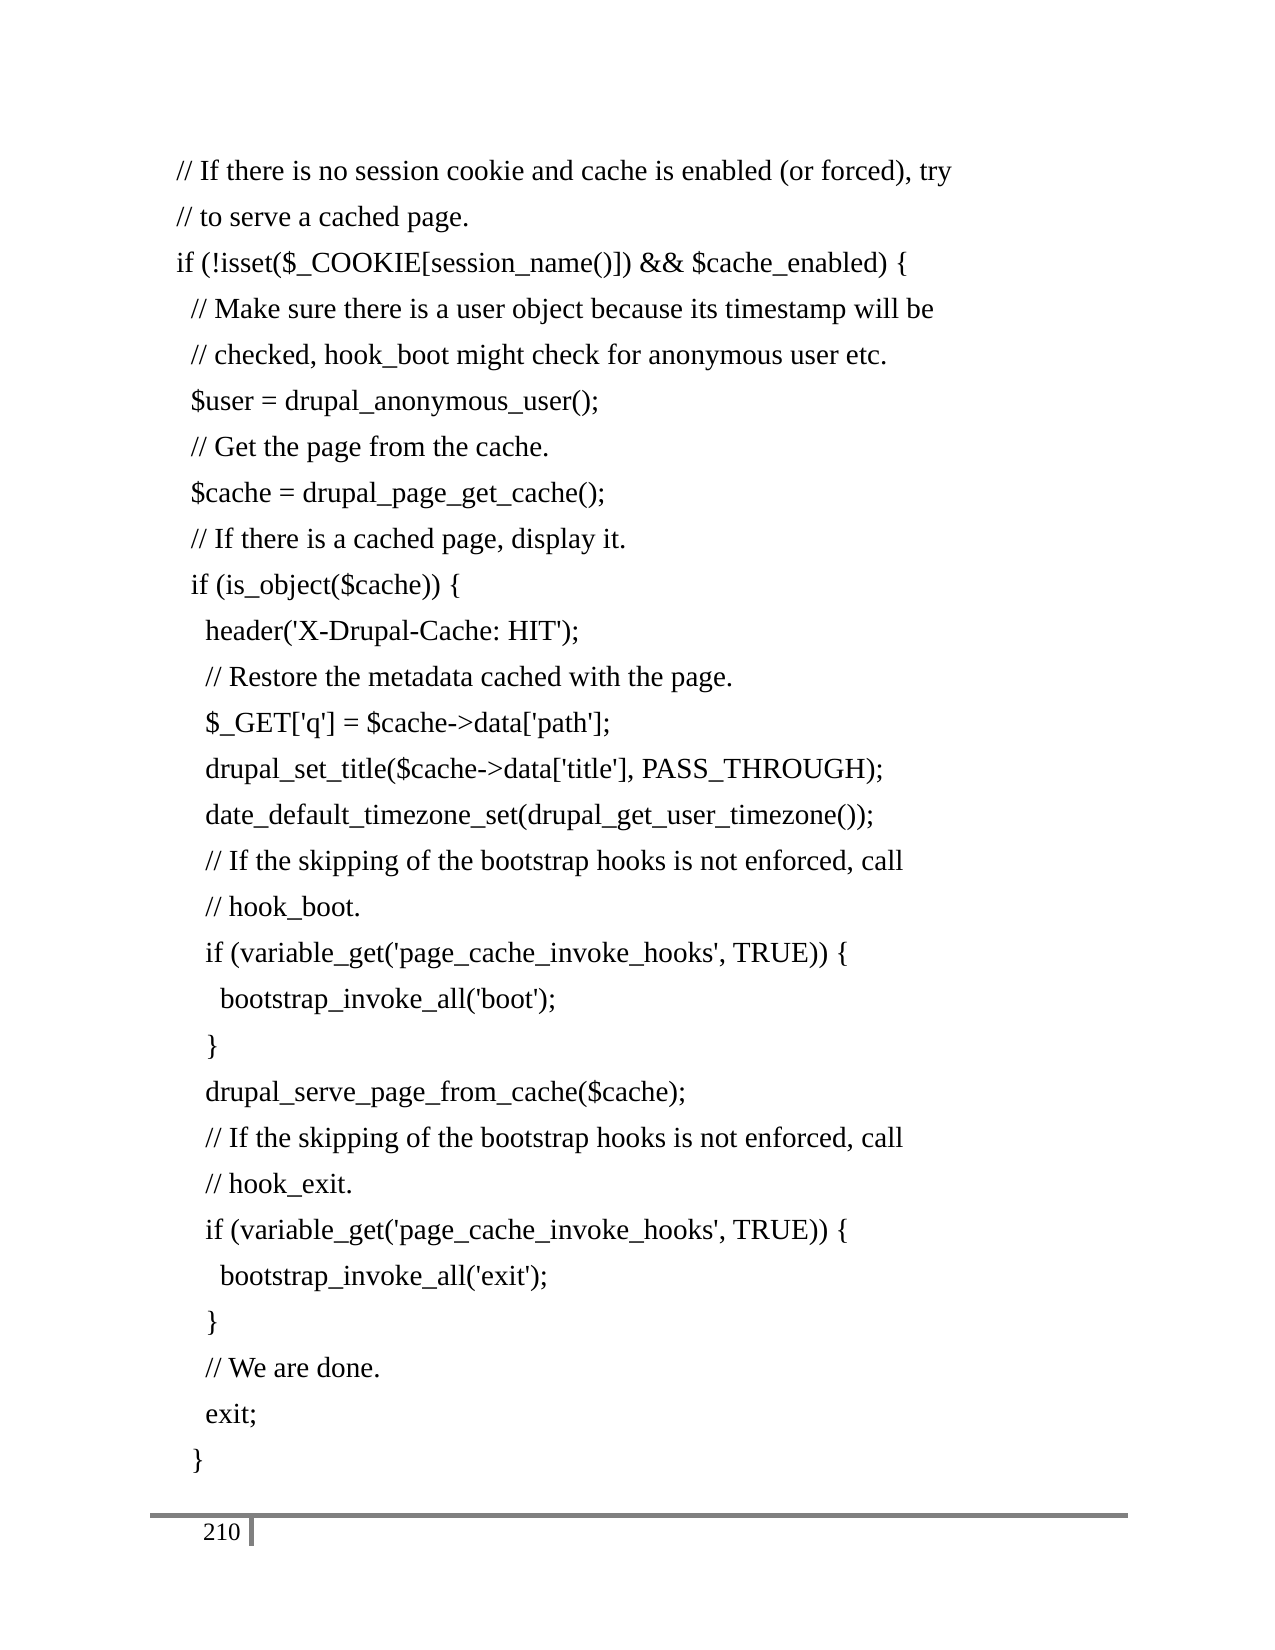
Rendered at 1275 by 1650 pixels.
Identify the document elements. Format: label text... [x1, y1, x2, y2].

text date_default_timezone_set(drupal_get_user_timezone()); [161, 797, 1117, 831]
text drupal_serve_page_from_cache($cache); [161, 1074, 1117, 1107]
text } [161, 1304, 1117, 1337]
text $cache = drupal_page_get_cache(); [161, 475, 1117, 509]
text // hook_exit. [161, 1166, 1117, 1199]
text // If the skipping of the bootstrap hooks is not enforced, call [161, 843, 1117, 877]
text } [161, 1442, 1117, 1476]
text bootstrap_invoke_all('exit'); [161, 1258, 1117, 1291]
text if (!isset($_COOKIE[session_name()]) && $cache_enabled) { [161, 245, 1117, 278]
text // Make sure there is a user object because its timestamp will be [161, 291, 1117, 324]
text // Restore the metadata cached with the page. [161, 659, 1117, 693]
text // If there is a cached page, display it. [161, 521, 1117, 555]
text // If the skipping of the bootstrap hooks is not enforced, call [161, 1120, 1117, 1153]
text // to serve a cached page. [161, 199, 1117, 232]
text if (variable_get('page_cache_invoke_hooks', TRUE)) { [161, 1212, 1117, 1245]
text exit; [161, 1396, 1117, 1429]
text // We are done. [161, 1350, 1117, 1383]
text if (variable_get('page_cache_invoke_hooks', TRUE)) { [161, 936, 1117, 969]
text bootstrap_invoke_all('boot'); [161, 982, 1117, 1015]
text } [161, 1028, 1117, 1061]
text // hook_boot. [161, 889, 1117, 923]
text header('X-Drupal-Cache: HIT'); [161, 613, 1117, 647]
text $user = drupal_anonymous_user(); [161, 383, 1117, 417]
text // If there is no session cookie and cache is enabled (or forced), try [161, 153, 1117, 186]
text if (is_object($cache)) { [161, 567, 1117, 601]
text drupal_set_title($cache->data['title'], PASS_THROUGH); [161, 751, 1117, 785]
text // checked, hook_boot might check for anonymous user etc. [161, 337, 1117, 371]
text // Get the page from the cache. [161, 429, 1117, 463]
text $_GET['q'] = $cache->data['path']; [161, 705, 1117, 739]
